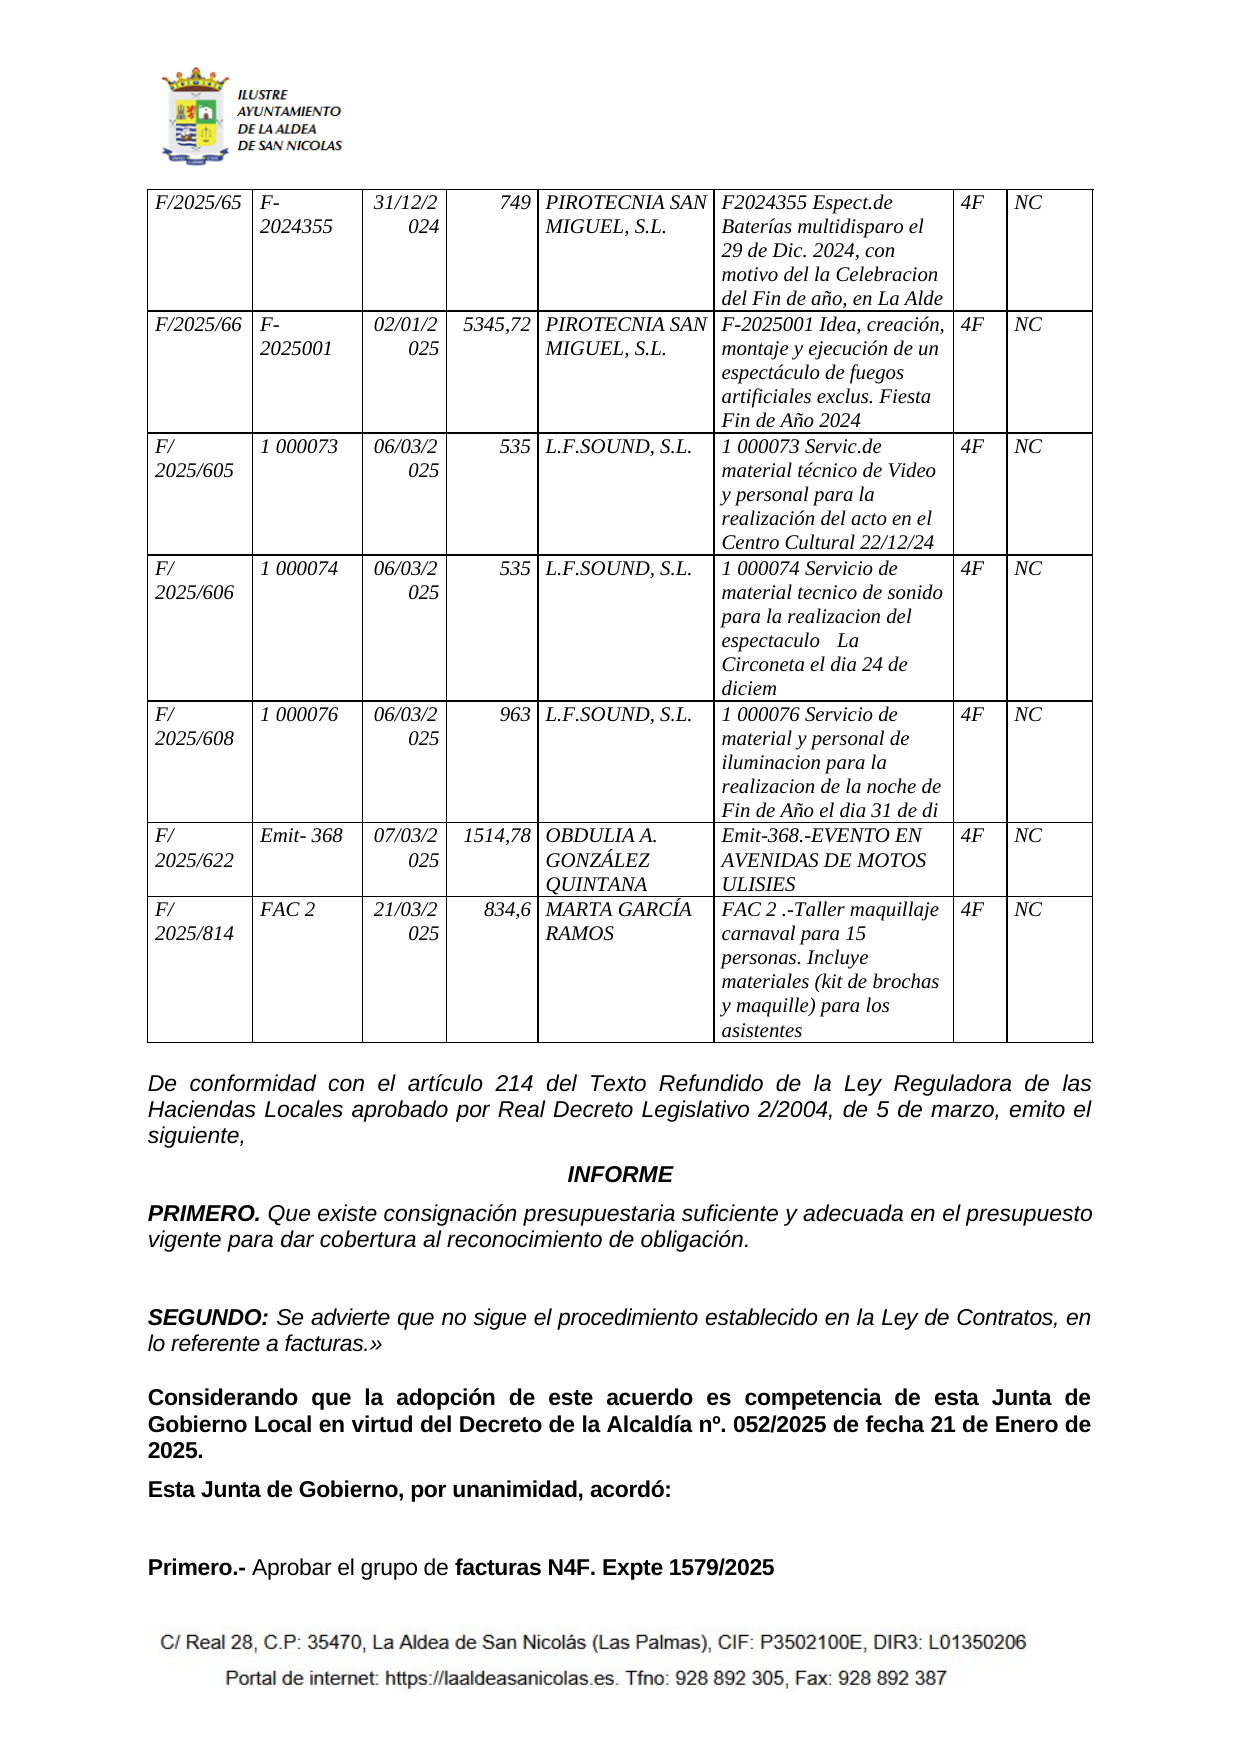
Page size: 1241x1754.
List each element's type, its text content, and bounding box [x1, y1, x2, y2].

table_cell 1 000074 Servicio de material tecnico de sonido para la realizacion del espectaculo La Circoneta el dia 24 de diciem [715, 556, 953, 700]
table_cell NC [1008, 556, 1092, 700]
table_cell NC [1008, 190, 1092, 310]
table_cell F/2025/66 [148, 312, 252, 432]
table_cell 4F [954, 823, 1006, 896]
table_cell 4F [954, 702, 1006, 822]
table_cell NC [1008, 312, 1092, 432]
table_cell 31/12/2024 [363, 190, 446, 310]
table_cell F-2025001 Idea, creación, montaje y ejecución de un espectáculo de fuegos artificiales exclus. Fiesta Fin de Año 2024 [715, 312, 953, 432]
table_cell 963 [447, 702, 537, 822]
table_cell 834,6 [447, 897, 537, 1042]
table_cell 1 000076 [253, 702, 362, 822]
table_cell F/2025/622 [148, 823, 252, 896]
table_cell 4F [954, 312, 1006, 432]
table_cell 1514,78 [447, 823, 537, 896]
table_cell L.F.SOUND, S.L. [539, 702, 713, 822]
table_cell 02/01/2025 [363, 312, 446, 432]
table_cell F- 2024355 [253, 190, 362, 310]
text Considerando que la adopción de este acuerdo es competencia de esta Junta de Gobierno Local en virtud del Decreto de la Alcaldía nº. 052/2025 de fecha 21 de Enero de 2025. [148, 1384, 1093, 1463]
picture [148, 59, 358, 173]
text De conformidad con el artículo 214 del Texto Refundido de la Ley Reguladora de las Haciendas Locales aprobado por Real Decreto Legislativo 2/2004, de 5 de marzo, emito el siguiente, [148, 1069, 1093, 1148]
table_cell 1 000073 [253, 434, 362, 554]
table_cell Emit-368.-EVENTO EN AVENIDAS DE MOTOS ULISIES [715, 823, 953, 896]
table_cell Emit- 368 [253, 823, 362, 896]
table_cell 06/03/2025 [363, 434, 446, 554]
table_cell 5345,72 [447, 312, 537, 432]
table_cell 749 [447, 190, 537, 310]
table_cell NC [1008, 434, 1092, 554]
table_cell F/2025/608 [148, 702, 252, 822]
table_cell 1 000076 Servicio de material y personal de iluminacion para la realizacion de la noche de Fin de Año el dia 31 de di [715, 702, 953, 822]
table_cell F2024355 Espect.de Baterías multidisparo el 29 de Dic. 2024, con motivo del la Celebracion del Fin de año, en La Alde [715, 190, 953, 310]
table_cell NC [1008, 897, 1092, 1042]
text Esta Junta de Gobierno, por unanimidad, acordó: [148, 1476, 1093, 1502]
table_cell F/2025/814 [148, 897, 252, 1042]
table_cell OBDULIA A. GONZÁLEZ QUINTANA [539, 823, 713, 896]
table_cell 4F [954, 897, 1006, 1042]
table_cell L.F.SOUND, S.L. [539, 556, 713, 700]
table_cell NC [1008, 702, 1092, 822]
table_cell MARTA GARCÍA RAMOS [539, 897, 713, 1042]
table_cell F- 2025001 [253, 312, 362, 432]
table_cell F/2025/65 [148, 190, 252, 310]
table_cell 1 000074 [253, 556, 362, 700]
table_cell F/2025/606 [148, 556, 252, 700]
table_cell PIROTECNIA SAN MIGUEL, S.L. [539, 312, 713, 432]
text SEGUNDO: Se advierte que no sigue el procedimiento establecido en la Ley de Contratos, en lo referente a facturas.» [148, 1304, 1093, 1357]
text INFORME [148, 1161, 1093, 1187]
table_cell 06/03/2025 [363, 556, 446, 700]
table_cell 535 [447, 556, 537, 700]
text PRIMERO. Que existe consignación presupuestaria suficiente y adecuada en el presupuesto vigente para dar cobertura al reconocimiento de obligación. [148, 1200, 1093, 1253]
table_cell FAC 2 .-Taller maquillaje carnaval para 15 personas. Incluye materiales (kit de brochas y maquille) para los asistentes [715, 897, 953, 1042]
table_cell FAC 2 [253, 897, 362, 1042]
text Primero.- Aprobar el grupo de facturas N4F. Expte 1579/2025 [148, 1553, 1093, 1580]
table_cell 535 [447, 434, 537, 554]
table_cell 1 000073 Servic.de material técnico de Video y personal para la realización del acto en el Centro Cultural 22/12/24 [715, 434, 953, 554]
table_cell NC [1008, 823, 1092, 896]
table_cell 4F [954, 556, 1006, 700]
table_cell PIROTECNIA SAN MIGUEL, S.L. [539, 190, 713, 310]
picture [148, 1626, 1034, 1694]
table_cell 07/03/2025 [363, 823, 446, 896]
table_cell 06/03/2025 [363, 702, 446, 822]
table_cell 4F [954, 434, 1006, 554]
table_cell L.F.SOUND, S.L. [539, 434, 713, 554]
table_cell F/2025/605 [148, 434, 252, 554]
table_cell 21/03/2025 [363, 897, 446, 1042]
table_cell 4F [954, 190, 1006, 310]
